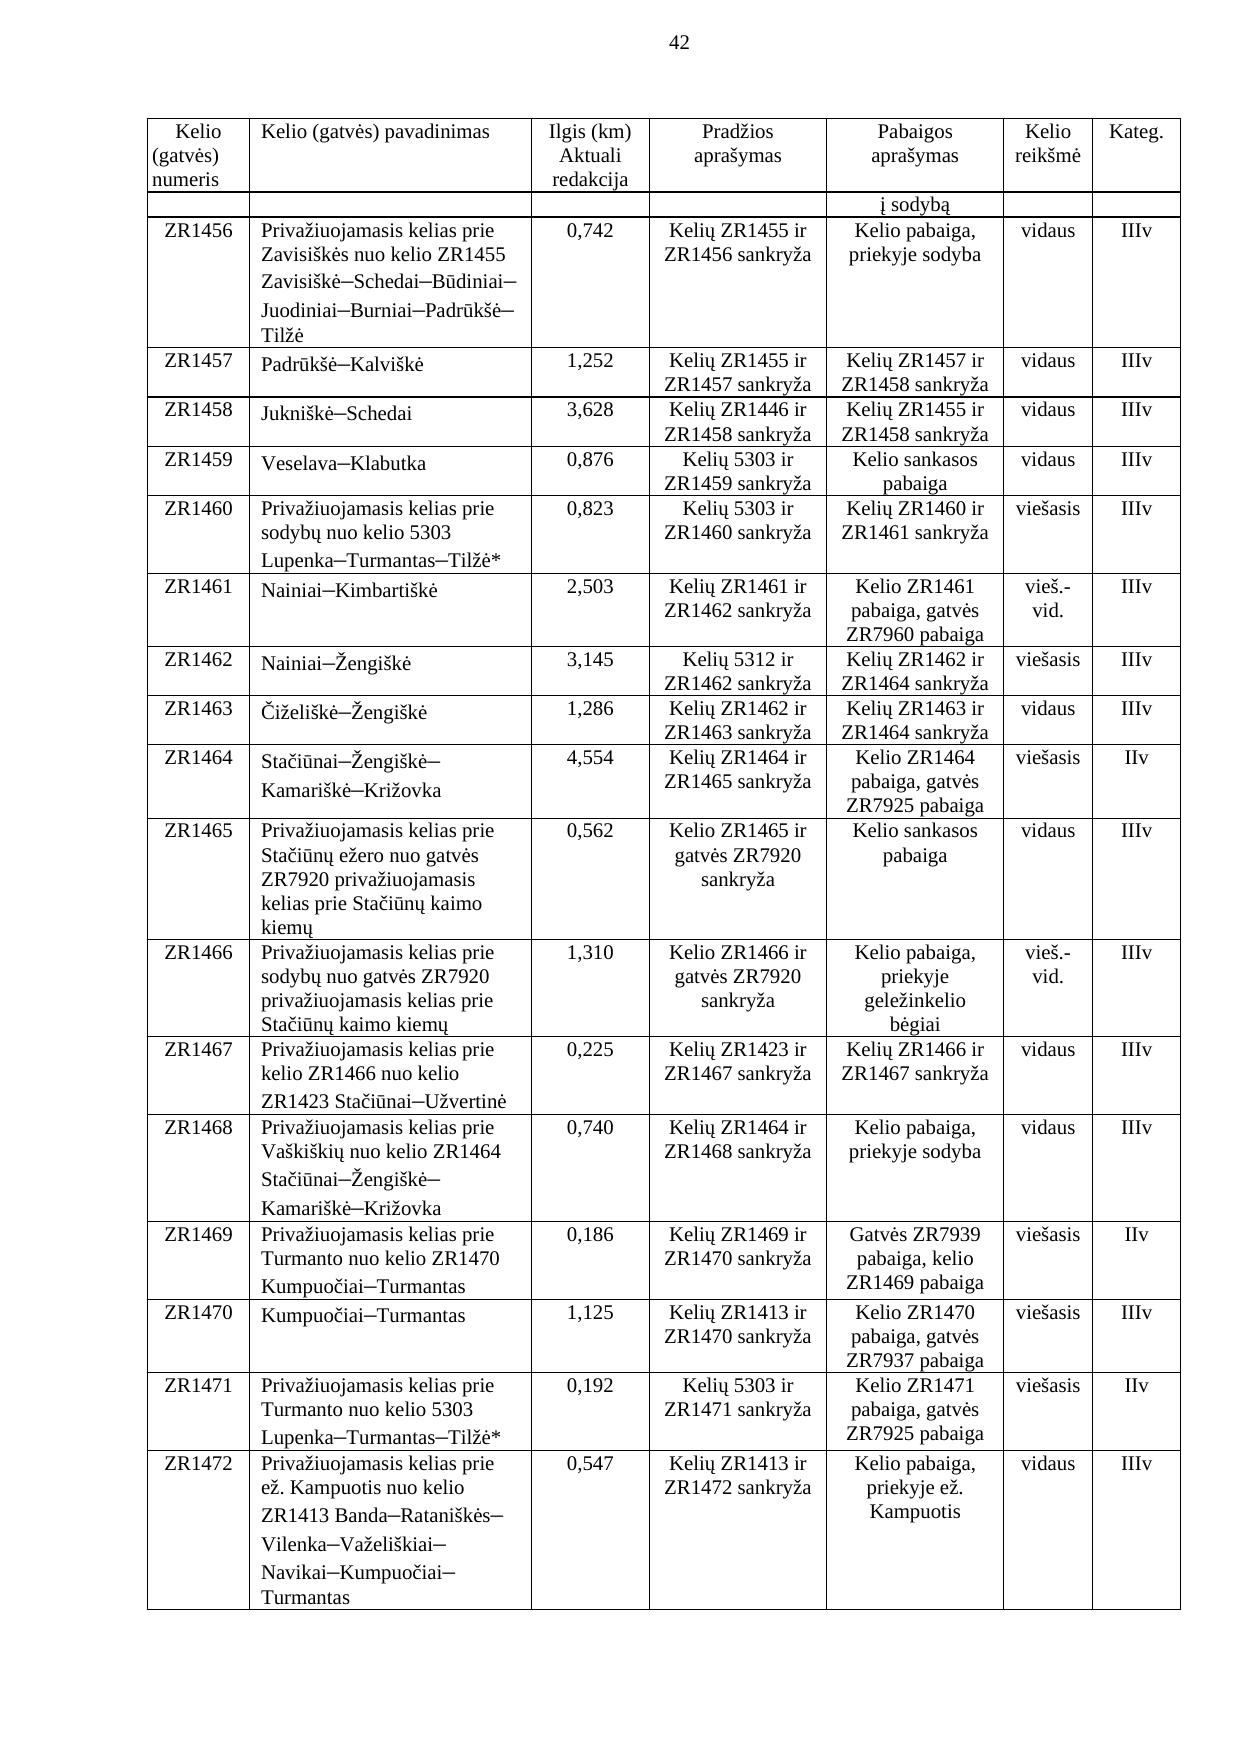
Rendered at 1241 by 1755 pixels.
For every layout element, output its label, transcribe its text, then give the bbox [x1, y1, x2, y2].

table_cell ZR1469 [148, 1222, 249, 1298]
table_cell Kelių ZR1463 ir ZR1464 sankryža [827, 696, 1003, 744]
table_cell Kelio ZR1471 pabaiga, gatvės ZR7925 pabaiga [827, 1373, 1003, 1450]
table_header Pabaigos aprašymas [827, 119, 1003, 191]
table_cell Čiželiškė–Žengiškė [250, 696, 531, 744]
table_cell Kelio pabaiga, priekyje sodyba [827, 1115, 1003, 1221]
table_cell Kelio pabaiga, priekyje ež. Kampuotis [827, 1451, 1003, 1609]
table_cell IIIv [1093, 696, 1180, 744]
table_cell Kelių ZR1462 ir ZR1464 sankryža [827, 647, 1003, 695]
table_cell Jukniškė–Schedai [250, 398, 531, 446]
table_cell ZR1465 [148, 819, 249, 939]
table_cell IIIv [1093, 1115, 1180, 1221]
table_cell Kelių ZR1464 ir ZR1465 sankryža [650, 745, 826, 817]
table_cell Gatvės ZR7939 pabaiga, kelio ZR1469 pabaiga [827, 1222, 1003, 1298]
table_cell IIIv [1093, 447, 1180, 495]
table_cell 0,186 [532, 1222, 649, 1298]
table_cell Kelio pabaiga, priekyje sodyba [827, 218, 1003, 347]
table_cell Kelių 5303 ir ZR1471 sankryža [650, 1373, 826, 1450]
table_cell vieš.-vid. [1004, 940, 1092, 1036]
table_cell ZR1463 [148, 696, 249, 744]
table_cell Kelio sankasos pabaiga [827, 447, 1003, 495]
table_cell Kelių ZR1455 ir ZR1458 sankryža [827, 398, 1003, 446]
table_cell ZR1456 [148, 218, 249, 347]
table_cell Kumpuočiai–Turmantas [250, 1300, 531, 1372]
table_cell Privažiuojamasis kelias prie sodybų nuo gatvės ZR7920 privažiuojamasis kelias prie Stačiūnų kaimo kiemų [250, 940, 531, 1036]
table_cell [650, 193, 826, 216]
table_cell Kelių 5303 ir ZR1459 sankryža [650, 447, 826, 495]
table_cell vidaus [1004, 1115, 1092, 1221]
table_cell Nainiai–Kimbartiškė [250, 574, 531, 646]
table_cell viešasis [1004, 1373, 1092, 1450]
table_cell viešasis [1004, 745, 1092, 817]
table_cell Kelio ZR1461 pabaiga, gatvės ZR7960 pabaiga [827, 574, 1003, 646]
table_cell ZR1467 [148, 1037, 249, 1114]
table_cell IIIv [1093, 348, 1180, 396]
table_cell ZR1472 [148, 1451, 249, 1609]
table_cell Kelių ZR1455 ir ZR1456 sankryža [650, 218, 826, 347]
table_cell [1093, 193, 1180, 216]
table_header Kateg. [1093, 119, 1180, 191]
table_cell Kelio ZR1464 pabaiga, gatvės ZR7925 pabaiga [827, 745, 1003, 817]
table_header Kelio reikšmė [1004, 119, 1092, 191]
table_cell IIIv [1093, 1037, 1180, 1114]
table_cell Privažiuojamasis kelias prie Turmanto nuo kelio ZR1470 Kumpuočiai–Turmantas [250, 1222, 531, 1298]
table_cell ZR1468 [148, 1115, 249, 1221]
table_cell ZR1458 [148, 398, 249, 446]
table_cell Kelio sankasos pabaiga [827, 819, 1003, 939]
table_cell Kelių ZR1466 ir ZR1467 sankryža [827, 1037, 1003, 1114]
table_cell Kelių ZR1446 ir ZR1458 sankryža [650, 398, 826, 446]
table_cell IIv [1093, 1373, 1180, 1450]
table_cell Kelių 5303 ir ZR1460 sankryža [650, 496, 826, 573]
table_cell Privažiuojamasis kelias prie Zavisiškės nuo kelio ZR1455 Zavisiškė–Schedai–Būdiniai–Juodiniai–Burniai–Padrūkšė–Tilžė [250, 218, 531, 347]
table_cell Stačiūnai–Žengiškė–Kamariškė–Križovka [250, 745, 531, 817]
table_cell vidaus [1004, 1037, 1092, 1114]
table_cell IIIv [1093, 496, 1180, 573]
table_cell Kelio ZR1466 ir gatvės ZR7920 sankryža [650, 940, 826, 1036]
table_header Pradžios aprašymas [650, 119, 826, 191]
table_cell 0,740 [532, 1115, 649, 1221]
table_cell Privažiuojamasis kelias prie Turmanto nuo kelio 5303 Lupenka–Turmantas–Tilžė* [250, 1373, 531, 1450]
table_cell Padrūkšė–Kalviškė [250, 348, 531, 396]
table_cell Kelio ZR1465 ir gatvės ZR7920 sankryža [650, 819, 826, 939]
table_header Ilgis (km) Aktuali redakcija [532, 119, 649, 191]
table_cell Kelių ZR1461 ir ZR1462 sankryža [650, 574, 826, 646]
table_cell 3,628 [532, 398, 649, 446]
table_cell [532, 193, 649, 216]
table_cell vieš.-vid. [1004, 574, 1092, 646]
table_cell viešasis [1004, 647, 1092, 695]
table_cell 0,876 [532, 447, 649, 495]
table_cell [250, 193, 531, 216]
table_cell 1,286 [532, 696, 649, 744]
table_cell Kelių ZR1455 ir ZR1457 sankryža [650, 348, 826, 396]
table_cell Kelių ZR1413 ir ZR1472 sankryža [650, 1451, 826, 1609]
table_cell ZR1461 [148, 574, 249, 646]
table_cell 0,192 [532, 1373, 649, 1450]
table_cell ZR1470 [148, 1300, 249, 1372]
table_cell vidaus [1004, 819, 1092, 939]
table_cell ZR1459 [148, 447, 249, 495]
table_cell Kelių ZR1469 ir ZR1470 sankryža [650, 1222, 826, 1298]
table_cell vidaus [1004, 447, 1092, 495]
table_cell ZR1471 [148, 1373, 249, 1450]
table_cell ZR1466 [148, 940, 249, 1036]
table_cell 0,225 [532, 1037, 649, 1114]
table_cell Nainiai–Žengiškė [250, 647, 531, 695]
table_cell 1,125 [532, 1300, 649, 1372]
table_cell Kelių ZR1413 ir ZR1470 sankryža [650, 1300, 826, 1372]
table_cell Privažiuojamasis kelias prie sodybų nuo kelio 5303 Lupenka–Turmantas–Tilžė* [250, 496, 531, 573]
table_cell vidaus [1004, 218, 1092, 347]
table_cell 0,823 [532, 496, 649, 573]
table_cell Privažiuojamasis kelias prie kelio ZR1466 nuo kelio ZR1423 Stačiūnai–Užvertinė [250, 1037, 531, 1114]
table_cell vidaus [1004, 1451, 1092, 1609]
table_cell ZR1460 [148, 496, 249, 573]
table_cell Kelių ZR1462 ir ZR1463 sankryža [650, 696, 826, 744]
table_cell Kelių ZR1460 ir ZR1461 sankryža [827, 496, 1003, 573]
table_cell Kelio ZR1470 pabaiga, gatvės ZR7937 pabaiga [827, 1300, 1003, 1372]
table_cell 0,742 [532, 218, 649, 347]
table_cell 2,503 [532, 574, 649, 646]
table_cell 1,310 [532, 940, 649, 1036]
table_cell Privažiuojamasis kelias prie Stačiūnų ežero nuo gatvės ZR7920 privažiuojamasis kelias prie Stačiūnų kaimo kiemų [250, 819, 531, 939]
table_cell Privažiuojamasis kelias prie Vaškiškių nuo kelio ZR1464 Stačiūnai–Žengiškė–Kamariškė–Križovka [250, 1115, 531, 1221]
table_cell ZR1464 [148, 745, 249, 817]
table_header Kelio (gatvės) pavadinimas [250, 119, 531, 191]
table_cell IIIv [1093, 574, 1180, 646]
table_cell Kelių ZR1423 ir ZR1467 sankryža [650, 1037, 826, 1114]
table_cell viešasis [1004, 1300, 1092, 1372]
table_cell 4,554 [532, 745, 649, 817]
table_cell [1004, 193, 1092, 216]
table_cell IIIv [1093, 1300, 1180, 1372]
table_cell IIIv [1093, 940, 1180, 1036]
table_cell į sodybą [827, 193, 1003, 216]
table_cell Kelių ZR1457 ir ZR1458 sankryža [827, 348, 1003, 396]
table_cell 0,547 [532, 1451, 649, 1609]
table_cell Kelio pabaiga, priekyje geležinkelio bėgiai [827, 940, 1003, 1036]
table_cell Kelių 5312 ir ZR1462 sankryža [650, 647, 826, 695]
table_cell IIIv [1093, 819, 1180, 939]
table_cell IIIv [1093, 218, 1180, 347]
table_cell Veselava–Klabutka [250, 447, 531, 495]
table_header Kelio (gatvės) numeris [148, 119, 249, 191]
table_cell ZR1462 [148, 647, 249, 695]
table_cell vidaus [1004, 398, 1092, 446]
table_cell IIv [1093, 1222, 1180, 1298]
table_cell vidaus [1004, 348, 1092, 396]
table_cell 1,252 [532, 348, 649, 396]
table_cell Kelių ZR1464 ir ZR1468 sankryža [650, 1115, 826, 1221]
table_cell IIIv [1093, 1451, 1180, 1609]
table_cell IIIv [1093, 647, 1180, 695]
table_cell ZR1457 [148, 348, 249, 396]
table_cell [148, 193, 249, 216]
table_cell IIv [1093, 745, 1180, 817]
table_cell IIIv [1093, 398, 1180, 446]
table_cell 0,562 [532, 819, 649, 939]
table_cell 3,145 [532, 647, 649, 695]
table_cell Privažiuojamasis kelias prie ež. Kampuotis nuo kelio ZR1413 Banda–Rataniškės–Vilenka–Važeliškiai–Navikai–Kumpuočiai–Turmantas [250, 1451, 531, 1609]
table_cell vidaus [1004, 696, 1092, 744]
table_cell viešasis [1004, 1222, 1092, 1298]
table_cell viešasis [1004, 496, 1092, 573]
